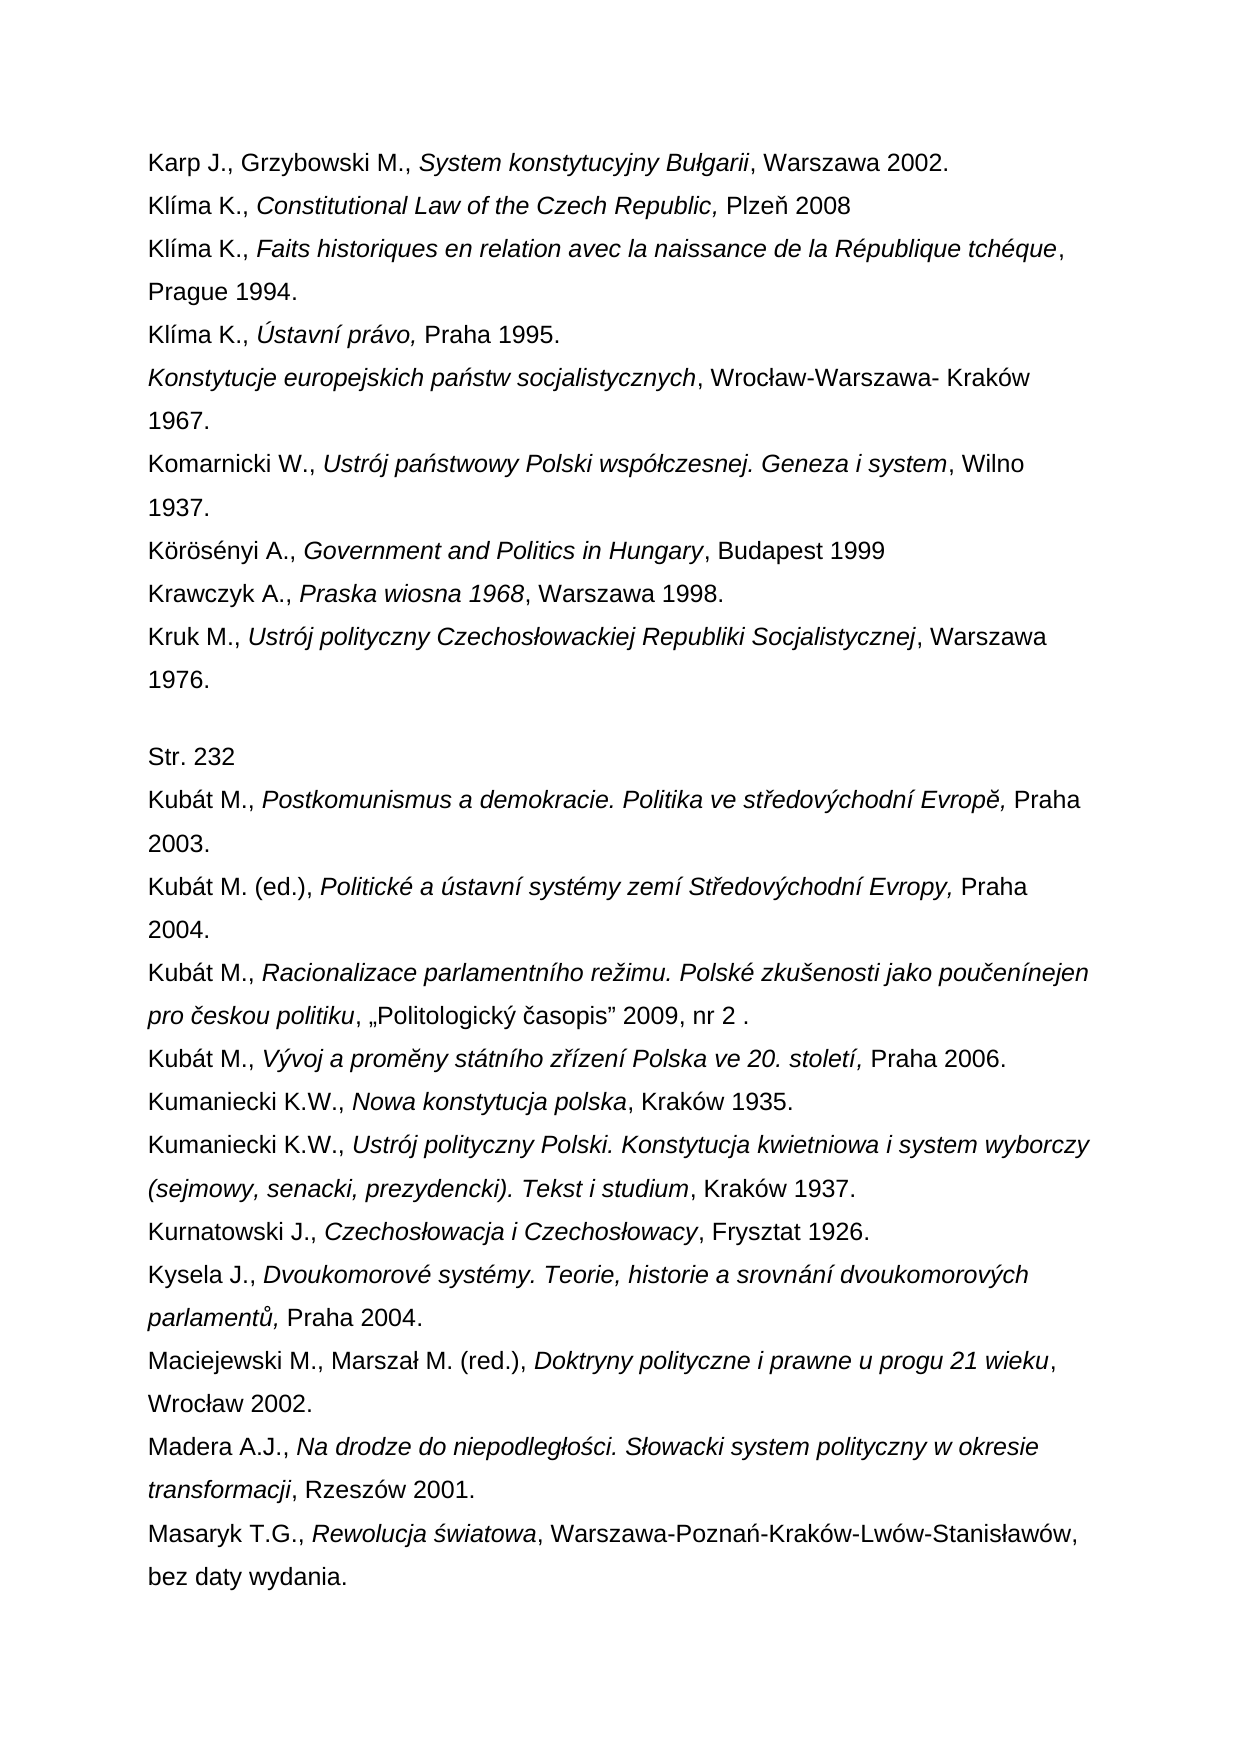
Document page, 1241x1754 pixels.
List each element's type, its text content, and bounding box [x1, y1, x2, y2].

text Karp J., Grzybowski M., System konstytucyjny Bułgarii, Warszawa 2002. [148, 148, 1093, 176]
text Körösényi A., Government and Politics in Hungary, Budapest 1999 [148, 536, 1093, 564]
text Kubát M. (ed.), Politické a ústavní systémy zemí Středovýchodní Evropy, Praha 2004. [148, 872, 1093, 944]
text Str. 232 [148, 742, 1093, 771]
text Maciejewski M., Marszał M. (red.), Doktryny polityczne i prawne u progu 21 wieku, Wrocław 2002. [148, 1346, 1093, 1418]
text Kubát M., Racionalizace parlamentního režimu. Polské zkušenosti jako poučenínejen pro českou politiku, „Politologický časopis” 2009, nr 2 . [148, 958, 1093, 1030]
text Kysela J., Dvoukomorové systémy. Teorie, historie a srovnání dvoukomorových parlamentů, Praha 2004. [148, 1260, 1093, 1332]
text Komarnicki W., Ustrój państwowy Polski współczesnej. Geneza i system, Wilno 1937. [148, 449, 1093, 521]
text Masaryk T.G., Rewolucja światowa, Warszawa-Poznań-Kraków-Lwów-Stanisławów, bez daty wydania. [148, 1519, 1093, 1591]
text Kumaniecki K.W., Ustrój polityczny Polski. Konstytucja kwietniowa i system wyborczy (sejmowy, senacki, prezydencki). Tekst i studium, Kraków 1937. [148, 1131, 1093, 1202]
text Madera A.J., Na drodze do niepodległości. Słowacki system polityczny w okresie transformacji, Rzeszów 2001. [148, 1432, 1093, 1504]
text Kubát M., Postkomunismus a demokracie. Politika ve středovýchodní Evropĕ, Praha 2003. [148, 786, 1093, 857]
text Kumaniecki K.W., Nowa konstytucja polska, Kraków 1935. [148, 1087, 1093, 1116]
text Konstytucje europejskich państw socjalistycznych, Wrocław-Warszawa- Kraków 1967. [148, 363, 1093, 435]
text Kruk M., Ustrój polityczny Czechosłowackiej Republiki Socjalistycznej, Warszawa 1976. [148, 622, 1093, 694]
text Klíma K., Ústavní právo, Praha 1995. [148, 320, 1093, 349]
text Krawczyk A., Praska wiosna 1968, Warszawa 1998. [148, 579, 1093, 608]
text Klíma K., Constitutional Law of the Czech Republic, Plzeň 2008 [148, 191, 1093, 219]
text Kubát M., Vývoj a promĕny státního zřízení Polska ve 20. století, Praha 2006. [148, 1044, 1093, 1073]
text Klíma K., Faits historiques en relation avec la naissance de la République tchéque, Prague 1994. [148, 234, 1093, 306]
text Kurnatowski J., Czechosłowacja i Czechosłowacy, Frysztat 1926. [148, 1217, 1093, 1246]
